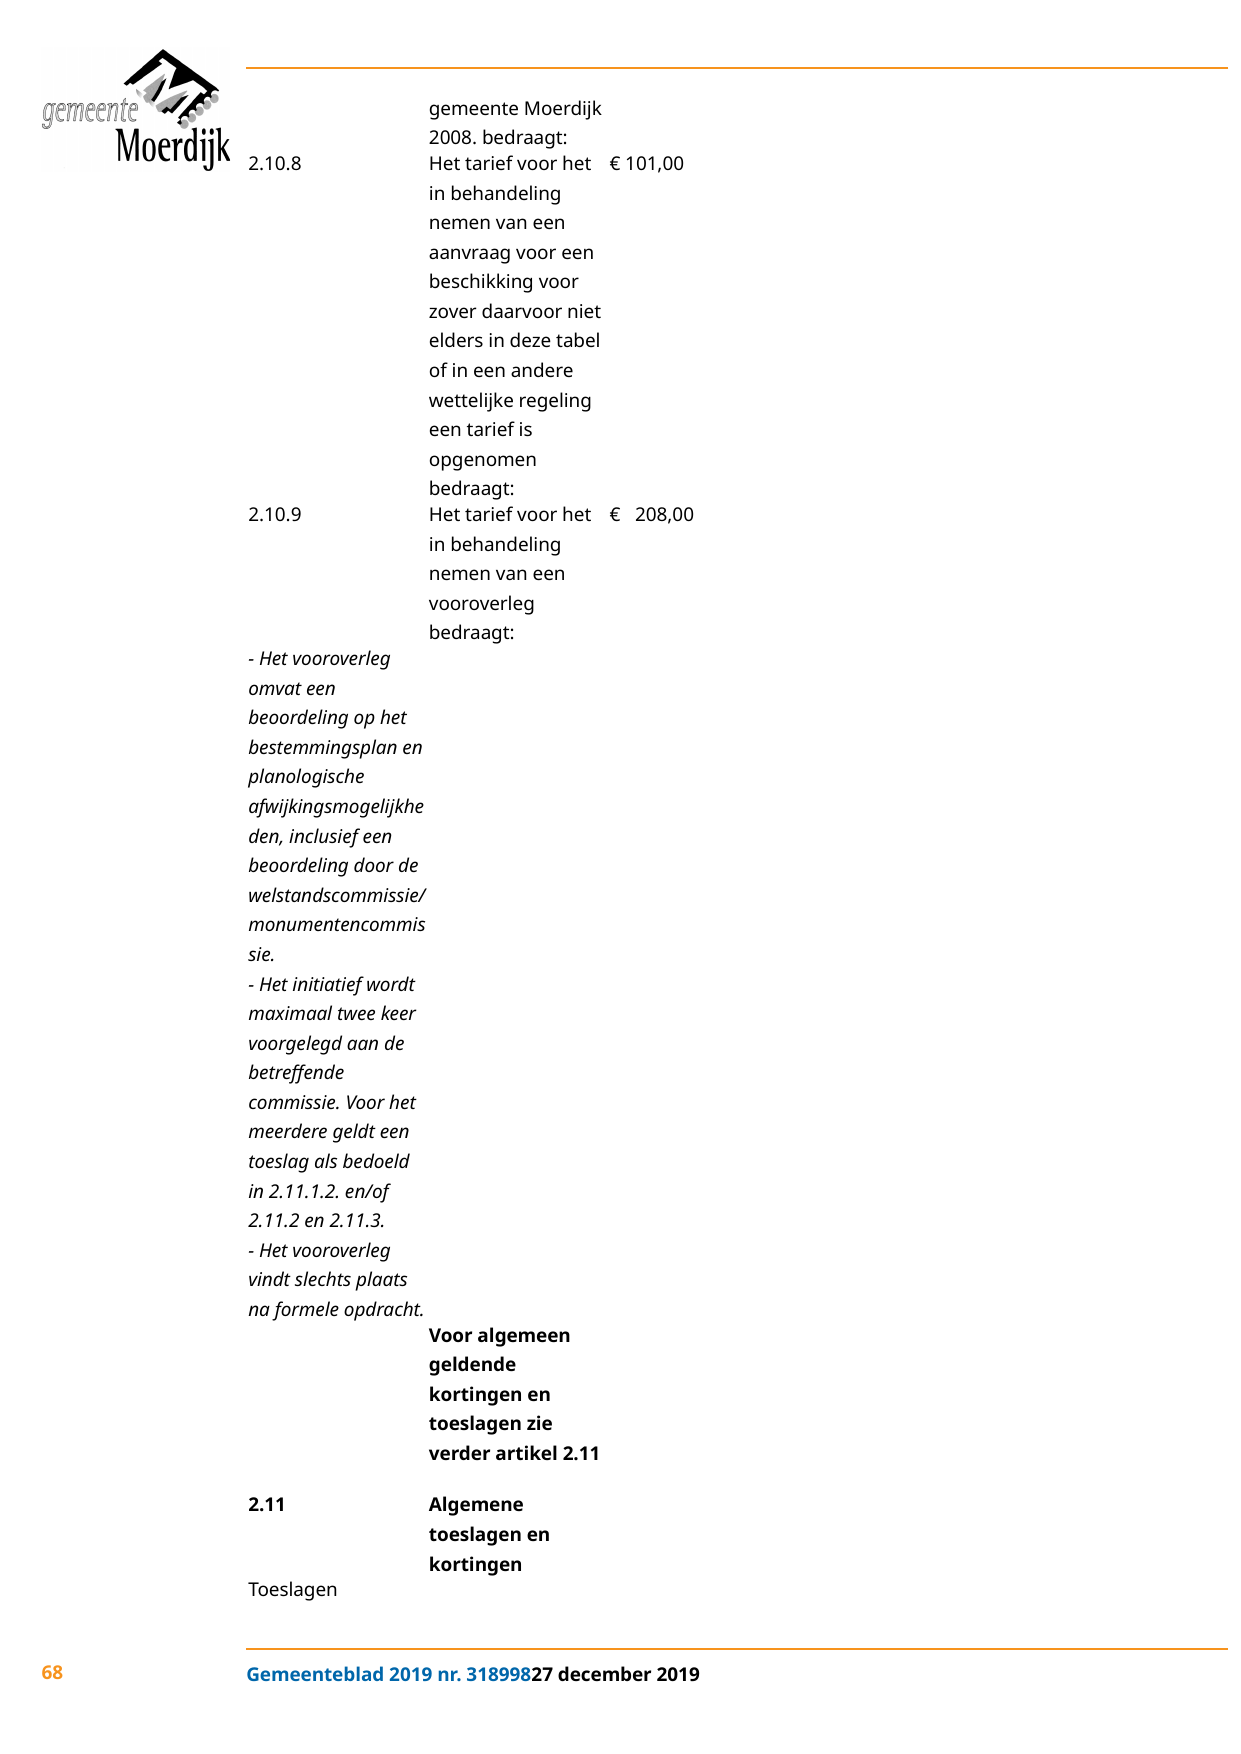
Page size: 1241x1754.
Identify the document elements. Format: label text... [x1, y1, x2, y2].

table_cell [609, 95, 790, 150]
table_cell Toeslagen [248, 1577, 429, 1602]
table_cell [248, 1466, 429, 1492]
table_cell [609, 1492, 790, 1577]
table_cell - Het vooroverleg omvat een beoordeling op het bestemmingsplan en planologische afwijkingsmogelijkheden, inclusief een beoordeling door de welstandscommissie/monumentencommissie. - Het initiatief wordt maximaal twee keer voorgelegd aan de betreffende commissie. Voor het meerdere geldt een toeslag als bedoeld in 2.11.1.2. en/of 2.11.2 en 2.11.3. - Het vooroverleg vindt slechts plaats na formele opdracht. [248, 645, 429, 1322]
table_cell [609, 1322, 790, 1466]
picture [41, 47, 231, 172]
table_cell 2.10.9 [248, 501, 429, 645]
table_cell € 208,00 [609, 501, 790, 645]
table_cell [248, 1322, 429, 1466]
table_cell Voor algemeen geldende kortingen en toeslagen zie verder artikel 2.11 [429, 1322, 609, 1466]
table_cell gemeente Moerdijk 2008. bedraagt: [429, 95, 609, 150]
table_cell 2.10.8 [248, 150, 429, 501]
table_cell € 101,00 [609, 150, 790, 501]
table_cell 2.11 [248, 1492, 429, 1577]
table_cell [429, 645, 609, 1322]
table_cell [429, 1577, 609, 1602]
table_cell Het tarief voor het in behandeling nemen van een aanvraag voor een beschikking voor zover daarvoor niet elders in deze tabel of in een andere wettelijke regeling een tarief is opgenomen bedraagt: [429, 150, 609, 501]
table_cell Het tarief voor het in behandeling nemen van een vooroverleg bedraagt: [429, 501, 609, 645]
table_cell Algemene toeslagen en kortingen [429, 1492, 609, 1577]
table_cell [248, 95, 429, 150]
